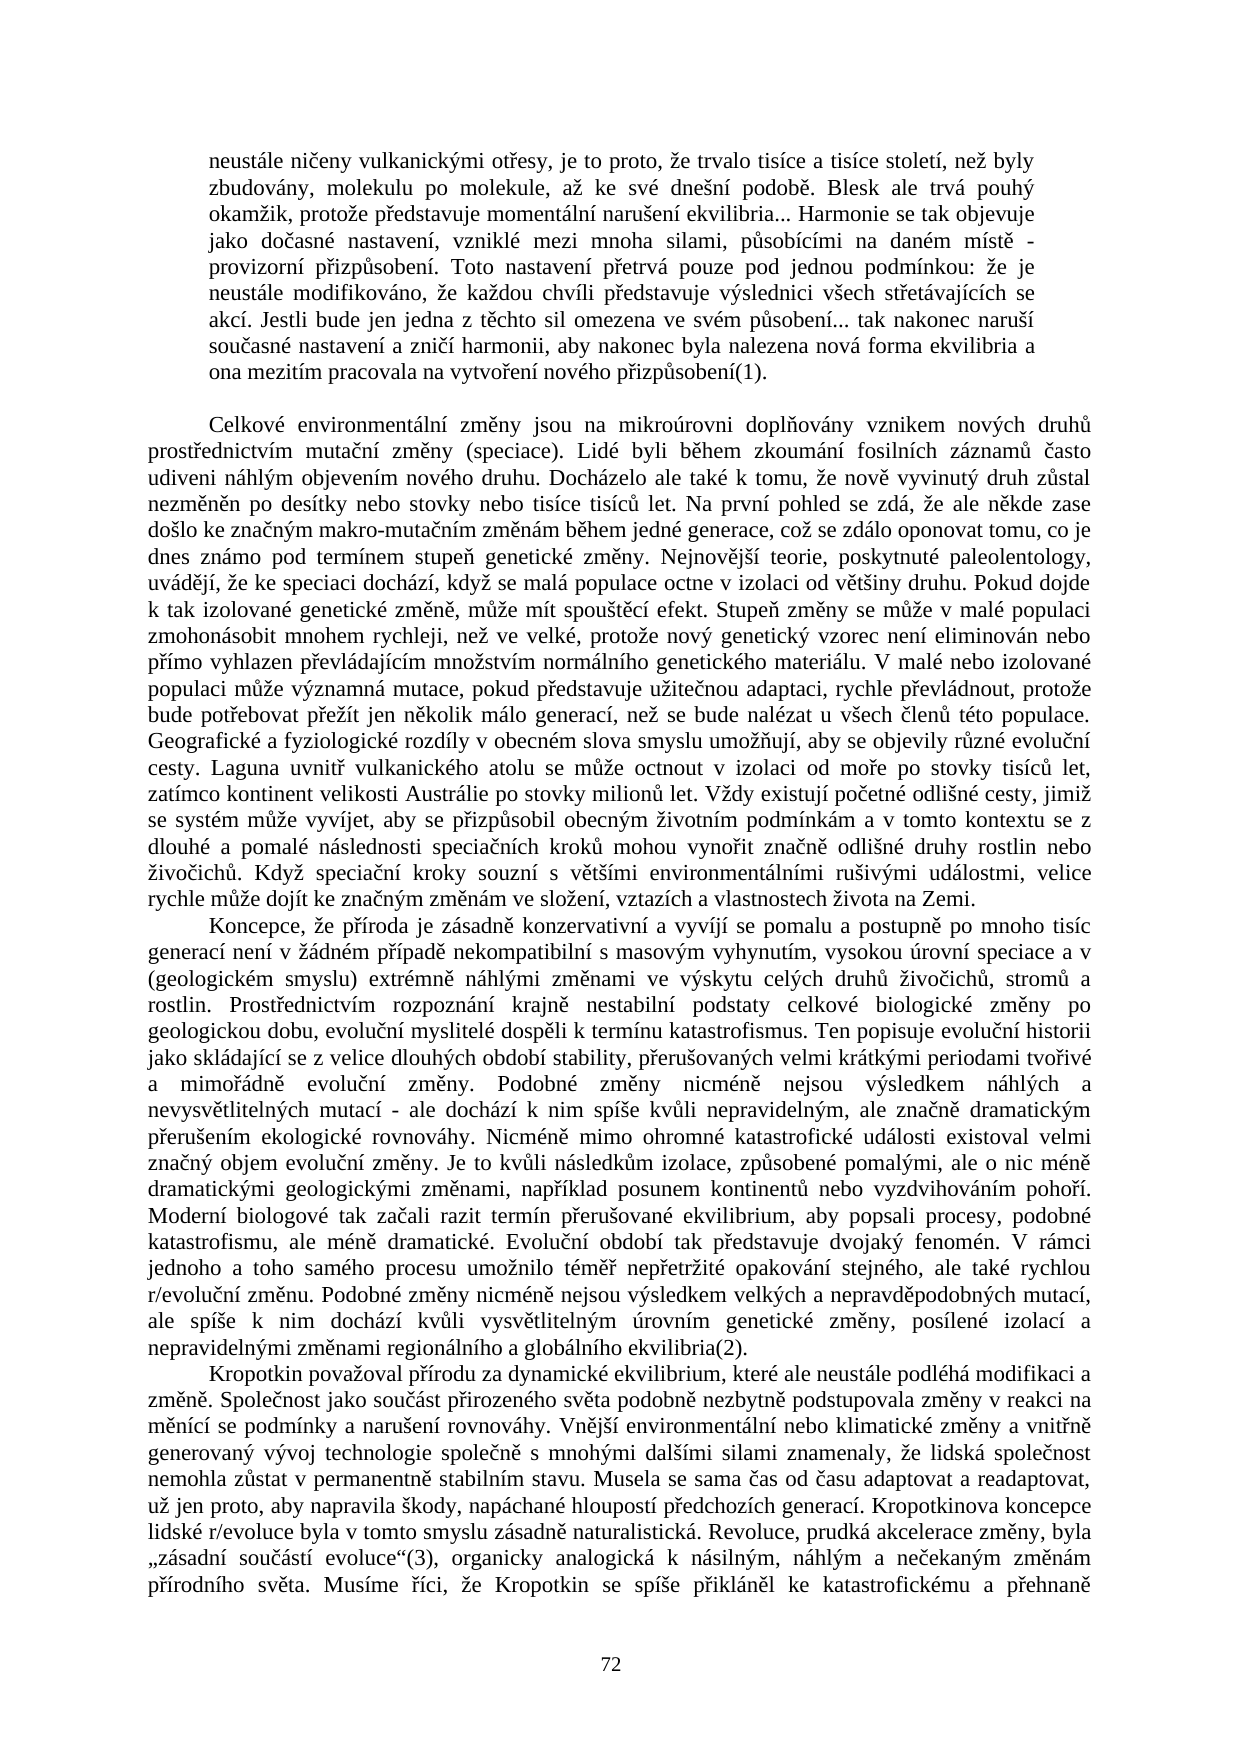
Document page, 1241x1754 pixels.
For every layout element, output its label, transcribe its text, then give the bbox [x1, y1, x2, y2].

text Celkové environmentální změny jsou na mikroúrovni doplňovány vznikem nových druhů prostřednictvím mutační změny (speciace). Lidé byli během zkoumání fosilních záznamů často udiveni náhlým objevením nového druhu. Docházelo ale také k tomu, že nově vyvinutý druh zůstal nezměněn po desítky nebo stovky nebo tisíce tisíců let. Na první pohled se zdá, že ale někde zase došlo ke značným makro-mutačním změnám během jedné generace, což se zdálo oponovat tomu, co je dnes známo pod termínem stupeň genetické změny. Nejnovější teorie, poskytnuté paleolentology, uvádějí, že ke speciaci dochází, když se malá populace octne v izolaci od většiny druhu. Pokud dojde k tak izolované genetické změně, může mít spouštěcí efekt. Stupeň změny se může v malé populaci zmohonásobit mnohem rychleji, než ve velké, protože nový genetický vzorec není eliminován nebo přímo vyhlazen převládajícím množstvím normálního genetického materiálu. V malé nebo izolované populaci může významná mutace, pokud představuje užitečnou adaptaci, rychle převládnout, protože bude potřebovat přežít jen několik málo generací, než se bude nalézat u všech členů této populace. Geografické a fyziologické rozdíly v obecném slova smyslu umožňují, aby se objevily různé evoluční cesty. Laguna uvnitř vulkanického atolu se může octnout v izolaci od moře po stovky tisíců let, zatímco kontinent velikosti Austrálie po stovky milionů let. Vždy existují početné odlišné cesty, jimiž se systém může vyvíjet, aby se přizpůsobil obecným životním podmínkám a v tomto kontextu se z dlouhé a pomalé následnosti speciačních kroků mohou vynořit značně odlišné druhy rostlin nebo živočichů. Když speciační kroky souzní s většími environmentálními rušivými událostmi, velice rychle může dojít ke značným změnám ve složení, vztazích a vlastnostech života na Zemi. [148, 411, 1093, 912]
text neustále ničeny vulkanickými otřesy, je to proto, že trvalo tisíce a tisíce století, než byly zbudovány, molekulu po molekule, až ke své dnešní podobě. Blesk ale trvá pouhý okamžik, protože představuje momentální narušení ekvilibria... Harmonie se tak objevuje jako dočasné nastavení, vzniklé mezi mnoha silami, působícími na daném místě - provizorní přizpůsobení. Toto nastavení přetrvá pouze pod jednou podmínkou: že je neustále modifikováno, že každou chvíli představuje výslednici všech střetávajících se akcí. Jestli bude jen jedna z těchto sil omezena ve svém působení... tak nakonec naruší současné nastavení a zničí harmonii, aby nakonec byla nalezena nová forma ekvilibria a ona mezitím pracovala na vytvoření nového přizpůsobení(1). [208, 148, 1036, 385]
text Kropotkin považoval přírodu za dynamické ekvilibrium, které ale neustále podléhá modifikaci a změně. Společnost jako součást přirozeného světa podobně nezbytně podstupovala změny v reakci na měnící se podmínky a narušení rovnováhy. Vnější environmentální nebo klimatické změny a vnitřně generovaný vývoj technologie společně s mnohými dalšími silami znamenaly, že lidská společnost nemohla zůstat v permanentně stabilním stavu. Musela se sama čas od času adaptovat a readaptovat, už jen proto, aby napravila škody, napáchané hloupostí předchozích generací. Kropotkinova koncepce lidské r/evoluce byla v tomto smyslu zásadně naturalistická. Revoluce, prudká akcelerace změny, byla „zásadní součástí evoluce“(3), organicky analogická k násilným, náhlým a nečekaným změnám přírodního světa. Musíme říci, že Kropotkin se spíše přikláněl ke katastrofickému a přehnaně [148, 1360, 1093, 1597]
text Koncepce, že příroda je zásadně konzervativní a vyvíjí se pomalu a postupně po mnoho tisíc generací není v žádném případě nekompatibilní s masovým vyhynutím, vysokou úrovní speciace a v (geologickém smyslu) extrémně náhlými změnami ve výskytu celých druhů živočichů, stromů a rostlin. Prostřednictvím rozpoznání krajně nestabilní podstaty celkové biologické změny po geologickou dobu, evoluční myslitelé dospěli k termínu katastrofismus. Ten popisuje evoluční historii jako skládající se z velice dlouhých období stability, přerušovaných velmi krátkými periodami tvořivé a mimořádně evoluční změny. Podobné změny nicméně nejsou výsledkem náhlých a nevysvětlitelných mutací - ale dochází k nim spíše kvůli nepravidelným, ale značně dramatickým přerušením ekologické rovnováhy. Nicméně mimo ohromné katastrofické události existoval velmi značný objem evoluční změny. Je to kvůli následkům izolace, způsobené pomalými, ale o nic méně dramatickými geologickými změnami, například posunem kontinentů nebo vyzdvihováním pohoří. Moderní biologové tak začali razit termín přerušované ekvilibrium, aby popsali procesy, podobné katastrofismu, ale méně dramatické. Evoluční období tak představuje dvojaký fenomén. V rámci jednoho a toho samého procesu umožnilo téměř nepřetržité opakování stejného, ale také rychlou r/evoluční změnu. Podobné změny nicméně nejsou výsledkem velkých a nepravděpodobných mutací, ale spíše k nim dochází kvůli vysvětlitelným úrovním genetické změny, posílené izolací a nepravidelnými změnami regionálního a globálního ekvilibria(2). [148, 912, 1093, 1360]
